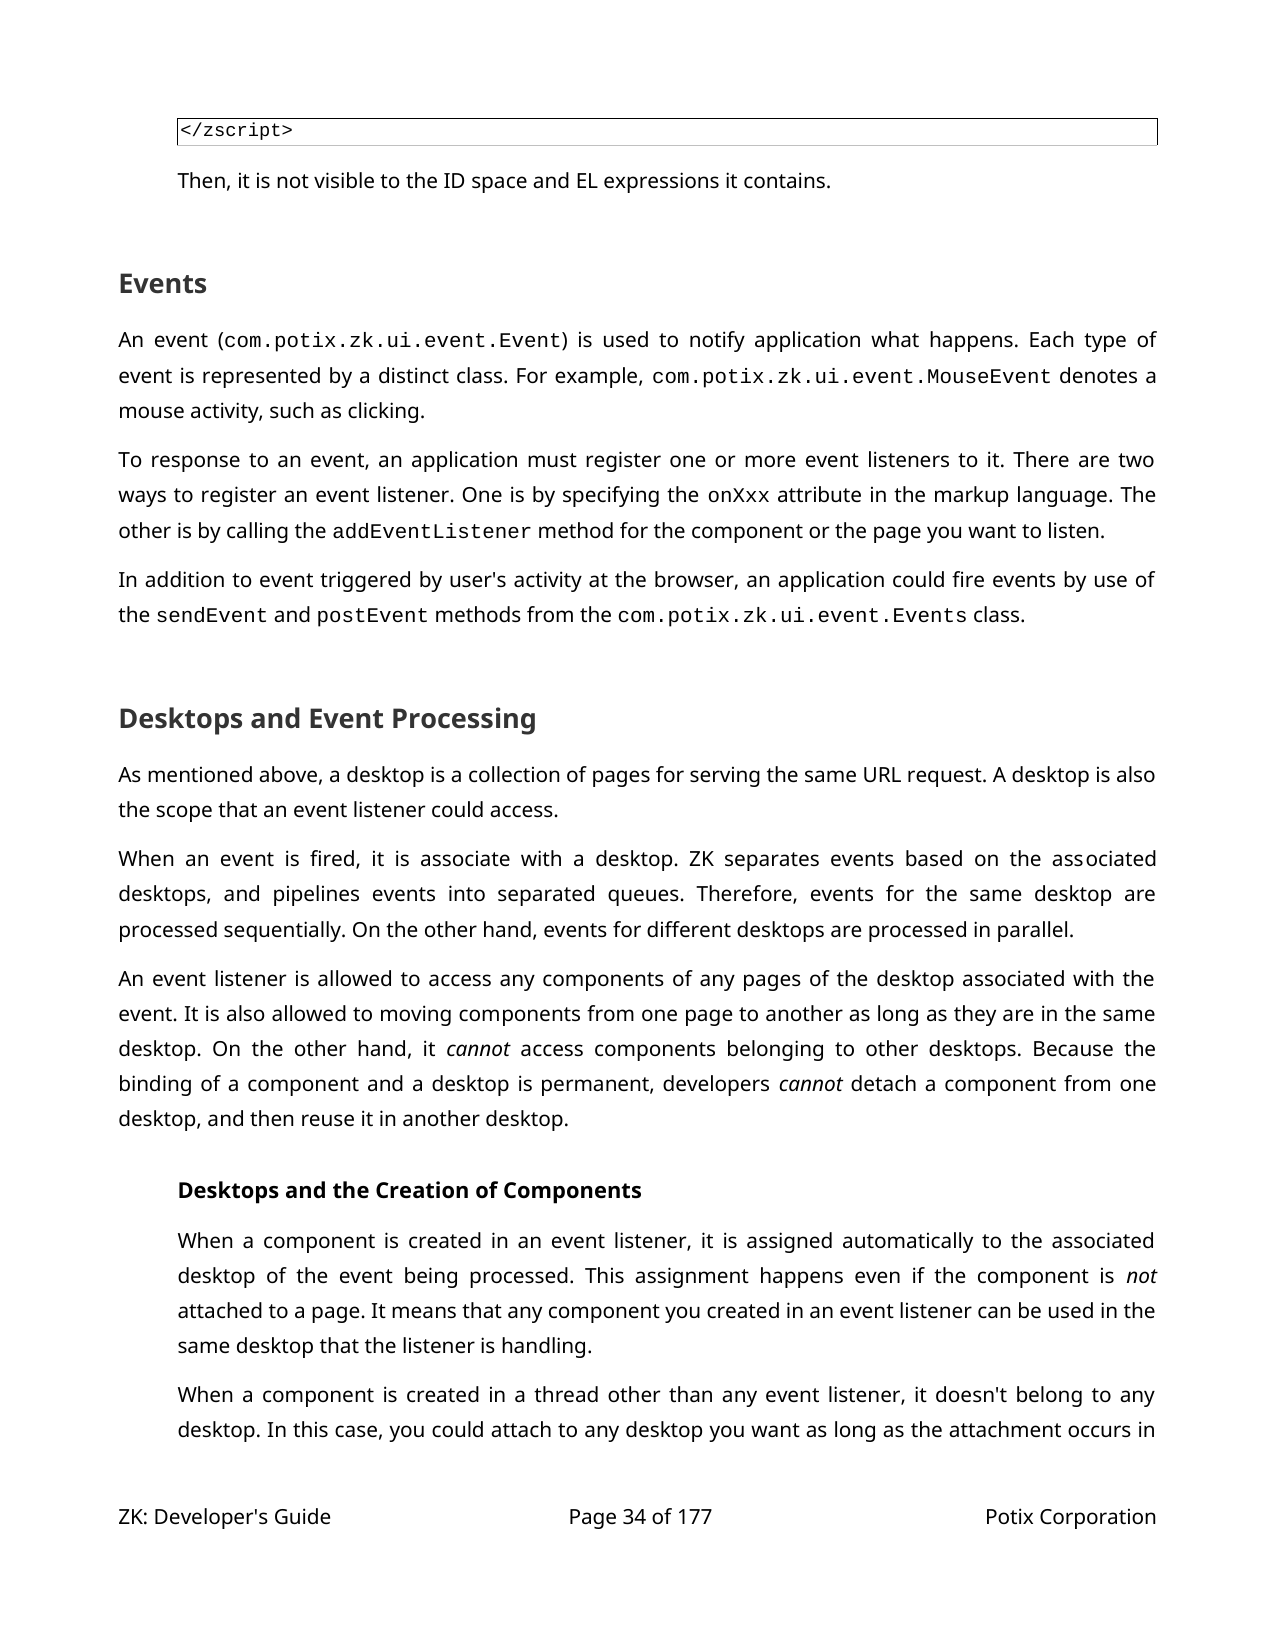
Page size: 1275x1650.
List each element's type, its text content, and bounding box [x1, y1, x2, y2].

text </zscript> [178, 119, 1157, 145]
text When an event is fired, it is associate with a desktop. ZK separates events based on the associated desktops, and pipelines events into separated queues. Therefore, events for the same desktop are processed sequentially. On the other hand, events for different desktops are processed in parallel. [118, 844, 1157, 943]
subtitle Desktops and the Creation of Components [177, 1175, 1157, 1205]
text An event (com.potix.zk.ui.event.Event) is used to notify application what happens. Each type of event is represented by a distinct class. For example, com.potix.zk.ui.event.MouseEvent denotes a mouse activity, such as clicking. [118, 326, 1157, 425]
text As mentioned above, a desktop is a collection of pages for serving the same URL request. A desktop is also the scope that an event listener could access. [118, 760, 1157, 824]
text When a component is created in a thread other than any event listener, it doesn't belong to any desktop. In this case, you could attach to any desktop you want as long as the attachment occurs in [177, 1380, 1157, 1444]
text An event listener is allowed to access any components of any pages of the desktop associated with the event. It is also allowed to moving components from one page to another as long as they are in the same desktop. On the other hand, it cannot access components belonging to other desktops. Because the binding of a component and a desktop is permanent, developers cannot detach a component from one desktop, and then reuse it in another desktop. [118, 964, 1157, 1133]
subtitle Desktops and Event Processing [118, 700, 1157, 737]
text When a component is created in an event listener, it is assigned automatically to the associated desktop of the event being processed. This assignment happens even if the component is not attached to a page. It means that any component you created in an event listener can be used in the same desktop that the listener is handling. [177, 1226, 1157, 1360]
text Then, it is not visible to the ID space and EL expressions it contains. [177, 166, 1157, 194]
subtitle Events [118, 265, 1157, 302]
text To response to an event, an application must register one or more event listeners to it. There are two ways to register an event listener. One is by specifying the onXxx attribute in the markup language. The other is by calling the addEventListener method for the component or the page you want to listen. [118, 445, 1157, 545]
text In addition to event triggered by user's activity at the browser, an application could fire events by use of the sendEvent and postEvent methods from the com.potix.zk.ui.event.Events class. [118, 565, 1157, 629]
